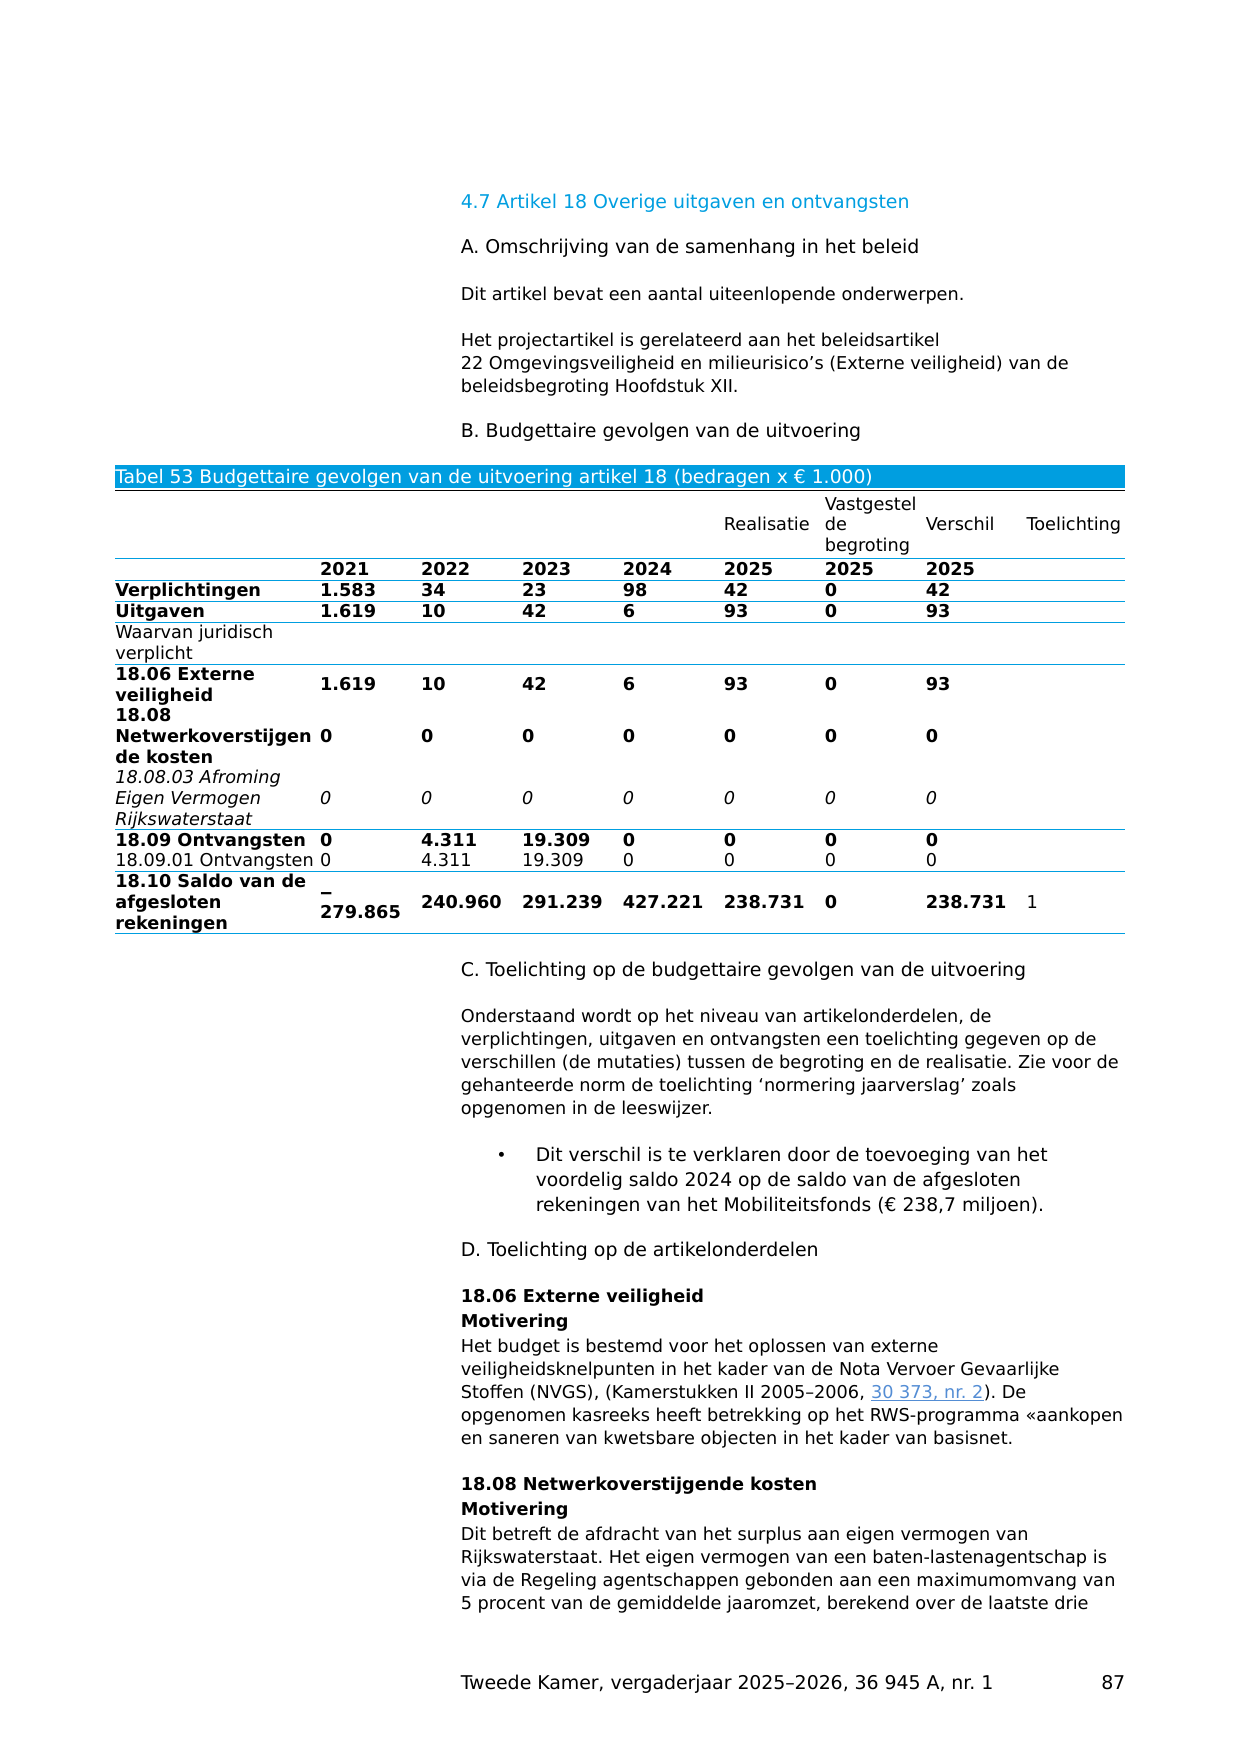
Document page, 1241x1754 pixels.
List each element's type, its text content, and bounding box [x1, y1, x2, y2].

text Het budget is bestemd voor het oplossen van externe veiligheidsknelpunten in het kader van de Nota Vervoer Gevaarlijke Stoffen (NVGS), (Kamerstukken II 2005–2006, 30 373, nr. 2). De opgenomen kasreeks heeft betrekking op het RWS-programma «aankopen en saneren van kwetsbare objecten in het kader van basisnet. [461, 1334, 1125, 1449]
table_cell 42 [519, 602, 620, 622]
table_cell [115, 559, 317, 579]
table_cell [1024, 705, 1125, 767]
table_cell 2025 [721, 559, 822, 579]
table_cell 291.239 [519, 872, 620, 933]
table_cell 2022 [418, 559, 519, 579]
table_cell [1024, 581, 1125, 601]
table_cell 93 [721, 602, 822, 622]
title 4.7 Artikel 18 Overige uitgaven en ontvangsten [461, 191, 1125, 213]
table_cell [317, 491, 418, 558]
title D. Toelichting op de artikelonderdelen [461, 1239, 1125, 1261]
table_cell 93 [923, 602, 1023, 622]
table_cell 0 [822, 602, 923, 622]
table_cell 240.960 [418, 872, 519, 933]
table_cell 93 [923, 665, 1023, 705]
table_cell 42 [519, 665, 620, 705]
table_cell 0 [418, 705, 519, 767]
table_cell 0 [923, 830, 1023, 850]
table_cell [1024, 623, 1125, 663]
table_cell Vastgestelde begroting [822, 491, 923, 558]
table_cell [418, 623, 519, 663]
table_cell [519, 491, 620, 558]
table_cell 1 [1024, 872, 1125, 933]
table_cell 2025 [822, 559, 923, 579]
title A. Omschrijving van de samenhang in het beleid [461, 236, 1125, 258]
table_cell 4.311 [418, 830, 519, 850]
table_cell Uitgaven [115, 602, 317, 622]
table_cell 10 [418, 602, 519, 622]
table_cell 98 [620, 581, 721, 601]
table_cell [115, 491, 317, 558]
table_cell 23 [519, 581, 620, 601]
table_cell 1.583 [317, 581, 418, 601]
table_cell 18.08.03 Afroming Eigen Vermogen Rijkswaterstaat [115, 767, 317, 829]
table_cell ‒ 279.865 [317, 872, 418, 933]
table_cell 2025 [923, 559, 1023, 579]
table_cell 19.309 [519, 850, 620, 871]
table_cell 0 [519, 705, 620, 767]
table_cell 34 [418, 581, 519, 601]
text Onderstaand wordt op het niveau van artikelonderdelen, de verplichtingen, uitgaven en ontvangsten een toelichting gegeven op de verschillen (de mutaties) tussen de begroting en de realisatie. Zie voor de gehanteerde norm de toelichting ‘normering jaarverslag’ zoals opgenomen in de leeswijzer. [461, 1004, 1125, 1119]
table_cell Realisatie [721, 491, 822, 558]
table_cell 18.10 Saldo van de afgesloten rekeningen [115, 872, 317, 933]
table_cell 10 [418, 665, 519, 705]
table_cell 2023 [519, 559, 620, 579]
table_cell [620, 491, 721, 558]
text 18.08 Netwerkoverstijgende kosten [461, 1472, 1125, 1495]
table_cell Verschil [923, 491, 1023, 558]
table_cell 18.09 Ontvangsten [115, 830, 317, 850]
table_cell 0 [721, 767, 822, 829]
table_cell 18.06 Externe veiligheid [115, 665, 317, 705]
text Het projectartikel is gerelateerd aan het beleidsartikel 22 Omgevingsveiligheid en milieurisico’s (Externe veiligheid) van de beleidsbegroting Hoofdstuk XII. [461, 328, 1125, 397]
table_cell 19.309 [519, 830, 620, 850]
table_cell 0 [822, 830, 923, 850]
table_cell [1024, 665, 1125, 705]
title C. Toelichting op de budgettaire gevolgen van de uitvoering [461, 959, 1125, 981]
table_cell 0 [822, 767, 923, 829]
table_cell 2021 [317, 559, 418, 579]
table_cell 0 [721, 830, 822, 850]
text Dit betreft de afdracht van het surplus aan eigen vermogen van Rijkswaterstaat. Het eigen vermogen van een baten-lastenagentschap is via de Regeling agentschappen gebonden aan een maximumomvang van 5 procent van de gemiddelde jaaromzet, berekend over de laatste drie [461, 1522, 1125, 1614]
table_cell 0 [620, 705, 721, 767]
table_cell [822, 623, 923, 663]
table_cell 0 [317, 767, 418, 829]
table_cell Waarvan juridisch verplicht [115, 623, 317, 663]
table_cell Verplichtingen [115, 581, 317, 601]
table_cell [418, 491, 519, 558]
table_cell [1024, 830, 1125, 850]
table_cell 0 [923, 850, 1023, 871]
table_cell 0 [317, 705, 418, 767]
table_cell 0 [822, 872, 923, 933]
table_cell [923, 623, 1023, 663]
table_cell Toelichting [1024, 491, 1125, 558]
table_cell 6 [620, 602, 721, 622]
table_cell 0 [317, 830, 418, 850]
table_cell 1.619 [317, 602, 418, 622]
table_cell 18.08 Netwerkoverstijgende kosten [115, 705, 317, 767]
table_cell 4.311 [418, 850, 519, 871]
table_cell 1.619 [317, 665, 418, 705]
list Dit verschil is te verklaren door de toevoeging van het voordelig saldo 2024 op de saldo van de afgesloten rekeningen van het Mobiliteitsfonds (€ 238,7 miljoen). [498, 1142, 1125, 1217]
table_cell 0 [822, 850, 923, 871]
table_cell [1024, 602, 1125, 622]
table_cell [721, 623, 822, 663]
table_cell 427.221 [620, 872, 721, 933]
table_cell 0 [620, 850, 721, 871]
table_cell [620, 623, 721, 663]
table_cell [1024, 559, 1125, 579]
table_cell 0 [519, 767, 620, 829]
table_cell 0 [721, 705, 822, 767]
table_cell [519, 623, 620, 663]
table_cell 93 [721, 665, 822, 705]
table_cell [1024, 850, 1125, 871]
table_cell 238.731 [923, 872, 1023, 933]
table_cell 0 [822, 705, 923, 767]
table_cell 0 [822, 581, 923, 601]
table_cell 42 [923, 581, 1023, 601]
text 18.06 Externe veiligheid [461, 1284, 1125, 1307]
table_cell 0 [317, 850, 418, 871]
table_cell 2024 [620, 559, 721, 579]
table_cell [1024, 767, 1125, 829]
table_cell 0 [721, 850, 822, 871]
text Motivering [461, 1497, 1125, 1520]
table_cell 238.731 [721, 872, 822, 933]
table_cell 0 [620, 767, 721, 829]
text Motivering [461, 1309, 1125, 1332]
table_cell 6 [620, 665, 721, 705]
table_cell 0 [620, 830, 721, 850]
table_cell 0 [923, 767, 1023, 829]
title B. Budgettaire gevolgen van de uitvoering [461, 419, 1125, 441]
table_cell [317, 623, 418, 663]
table_cell 0 [418, 767, 519, 829]
table_cell 42 [721, 581, 822, 601]
table_cell 18.09.01 Ontvangsten [115, 850, 317, 871]
table_cell 0 [923, 705, 1023, 767]
text Dit artikel bevat een aantal uiteenlopende onderwerpen. [461, 282, 1125, 305]
table_cell 0 [822, 665, 923, 705]
